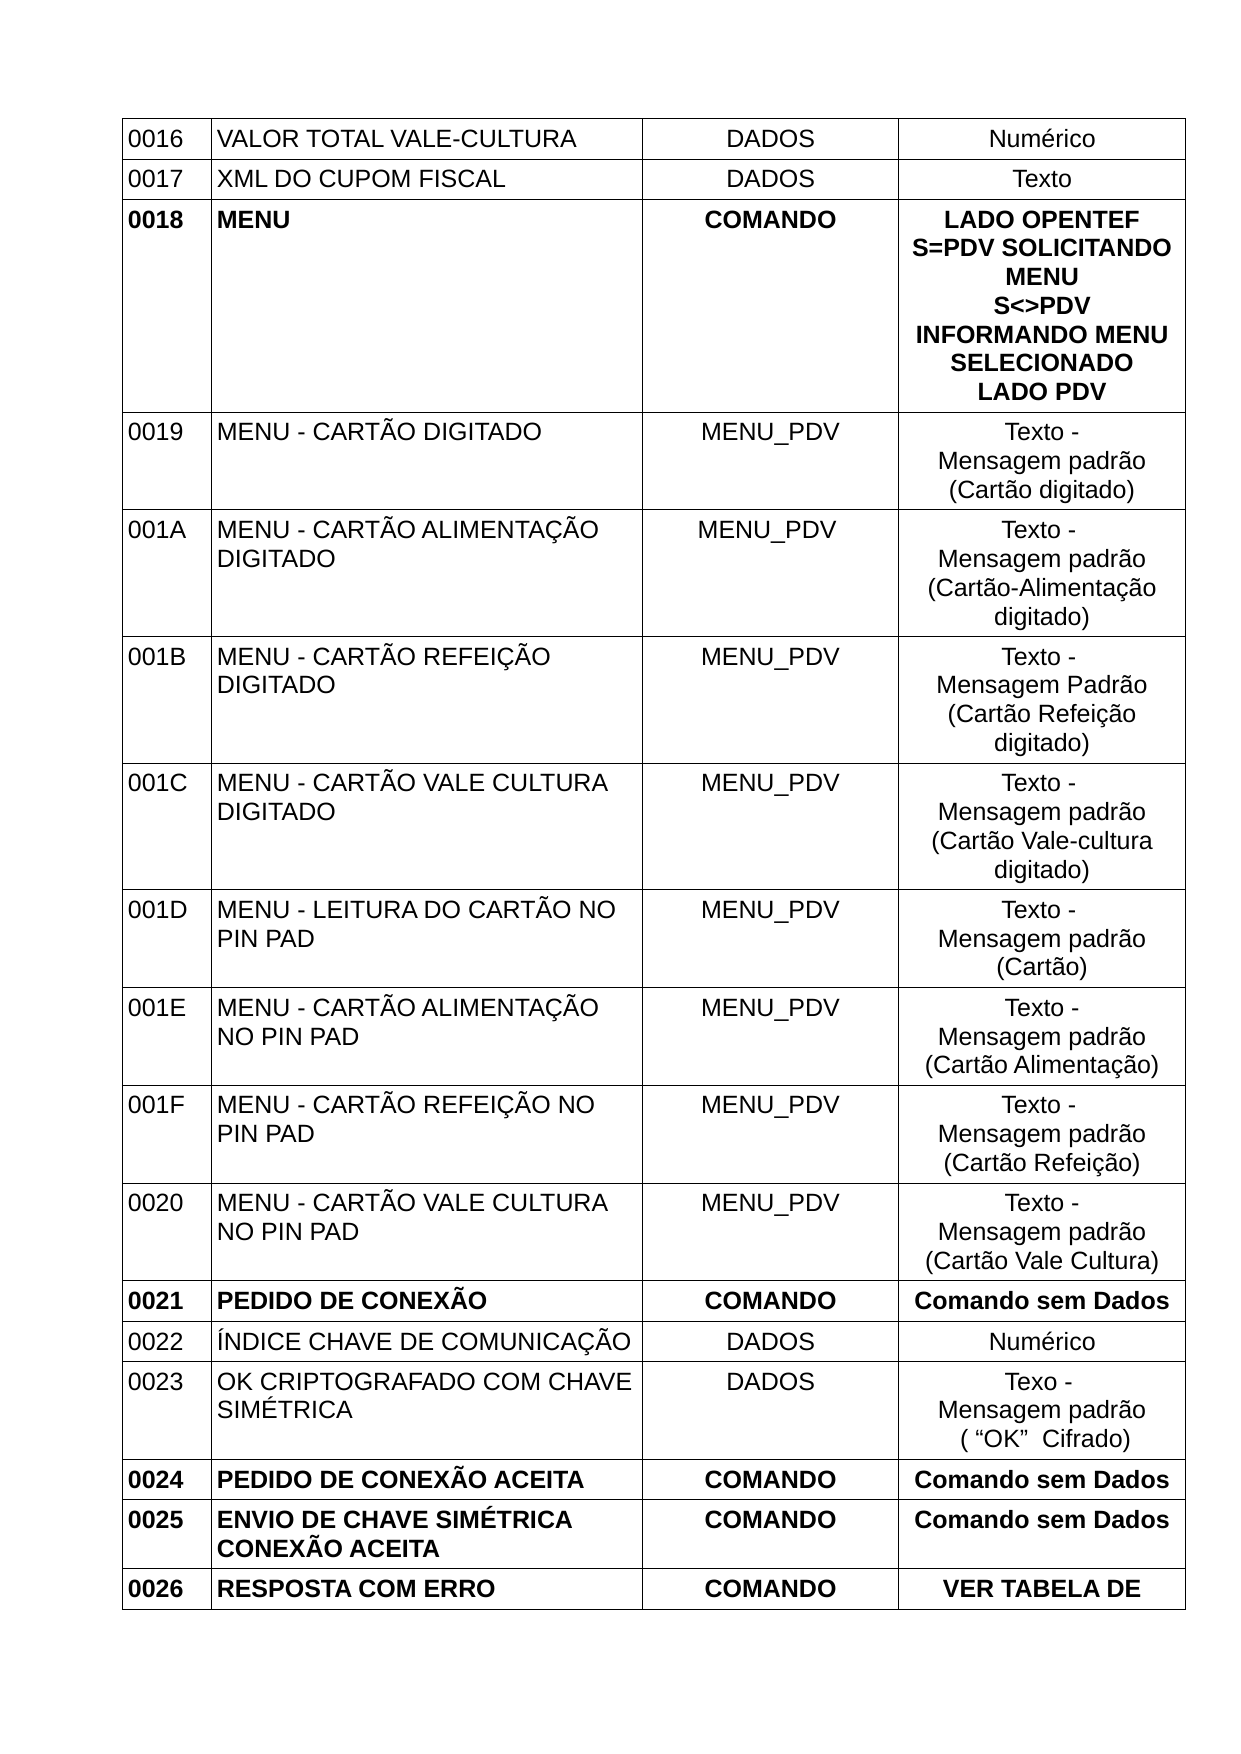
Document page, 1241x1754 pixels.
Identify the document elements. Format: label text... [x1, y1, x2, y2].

table_cell Texto - Mensagem padrão (Cartão) [899, 890, 1185, 987]
table_cell Texto - Mensagem padrão (Cartão digitado) [899, 413, 1185, 509]
table_cell MENU_PDV [643, 413, 898, 509]
table_cell MENU_PDV [643, 1086, 898, 1182]
table_cell VALOR TOTAL VALE-CULTURA [212, 119, 642, 158]
table_cell 0024 [123, 1460, 211, 1499]
table_cell 0023 [123, 1362, 211, 1459]
table_cell PEDIDO DE CONEXÃO [212, 1281, 642, 1321]
table_cell 0017 [123, 160, 211, 199]
table_cell ENVIO DE CHAVE SIMÉTRICA CONEXÃO ACEITA [212, 1500, 642, 1568]
table_cell COMANDO [643, 1500, 898, 1568]
table_cell Texo - Mensagem padrão ( “OK” Cifrado) [899, 1362, 1185, 1459]
table_cell 001C [123, 764, 211, 889]
table_cell OK CRIPTOGRAFADO COM CHAVE SIMÉTRICA [212, 1362, 642, 1459]
table_cell DADOS [643, 1322, 898, 1361]
table_cell MENU_PDV [643, 637, 898, 762]
table_cell Texto - Mensagem padrão (Cartão Refeição) [899, 1086, 1185, 1182]
table_cell MENU - CARTÃO DIGITADO [212, 413, 642, 509]
table_cell 001B [123, 637, 211, 762]
table_cell 0018 [123, 200, 211, 412]
table_cell 001E [123, 988, 211, 1085]
table_cell MENU - CARTÃO VALE CULTURA DIGITADO [212, 764, 642, 889]
table_cell MENU_PDV [643, 1184, 898, 1280]
table_cell Comando sem Dados [899, 1500, 1185, 1568]
table_cell 0022 [123, 1322, 211, 1361]
table_cell MENU - CARTÃO VALE CULTURA NO PIN PAD [212, 1184, 642, 1280]
table_cell MENU - LEITURA DO CARTÃO NO PIN PAD [212, 890, 642, 987]
table_cell COMANDO [643, 1569, 898, 1608]
table_cell 0021 [123, 1281, 211, 1321]
table_cell Comando sem Dados [899, 1460, 1185, 1499]
table_cell VER TABELA DE [899, 1569, 1185, 1608]
table_cell 001D [123, 890, 211, 987]
table_cell Texto - Mensagem padrão (Cartão-Alimentação digitado) [899, 510, 1185, 636]
table_cell LADO OPENTEF S=PDV SOLICITANDO MENU S<>PDV INFORMANDO MENU SELECIONADO LADO PDV [899, 200, 1185, 412]
table_cell MENU_PDV [643, 988, 898, 1085]
table_cell DADOS [643, 119, 898, 158]
table_cell Texto - Mensagem Padrão (Cartão Refeição digitado) [899, 637, 1185, 762]
table_cell COMANDO [643, 1281, 898, 1321]
table_cell 0026 [123, 1569, 211, 1608]
table_cell COMANDO [643, 200, 898, 412]
table_cell MENU_PDV [643, 890, 898, 987]
table_cell MENU - CARTÃO REFEIÇÃO NO PIN PAD [212, 1086, 642, 1182]
table_cell PEDIDO DE CONEXÃO ACEITA [212, 1460, 642, 1499]
table_cell Texto - Mensagem padrão (Cartão Vale-cultura digitado) [899, 764, 1185, 889]
table_cell XML DO CUPOM FISCAL [212, 160, 642, 199]
table_cell MENU - CARTÃO ALIMENTAÇÃO NO PIN PAD [212, 988, 642, 1085]
table_cell Texto - Mensagem padrão (Cartão Vale Cultura) [899, 1184, 1185, 1280]
table_cell DADOS [643, 1362, 898, 1459]
table_cell Numérico [899, 1322, 1185, 1361]
table_cell 0019 [123, 413, 211, 509]
table_cell 001A [123, 510, 211, 636]
table_cell RESPOSTA COM ERRO [212, 1569, 642, 1608]
table_cell 001F [123, 1086, 211, 1182]
table_cell MENU_PDV [643, 510, 898, 636]
table_cell Comando sem Dados [899, 1281, 1185, 1321]
table_cell 0020 [123, 1184, 211, 1280]
table_cell Texto - Mensagem padrão (Cartão Alimentação) [899, 988, 1185, 1085]
table_cell MENU_PDV [643, 764, 898, 889]
table_cell DADOS [643, 160, 898, 199]
table_cell Numérico [899, 119, 1185, 158]
table_cell MENU - CARTÃO REFEIÇÃO DIGITADO [212, 637, 642, 762]
table_cell 0025 [123, 1500, 211, 1568]
table_cell COMANDO [643, 1460, 898, 1499]
table_cell MENU - CARTÃO ALIMENTAÇÃO DIGITADO [212, 510, 642, 636]
table_cell MENU [212, 200, 642, 412]
table_cell ÍNDICE CHAVE DE COMUNICAÇÃO [212, 1322, 642, 1361]
table_cell Texto [899, 160, 1185, 199]
table_cell 0016 [123, 119, 211, 158]
